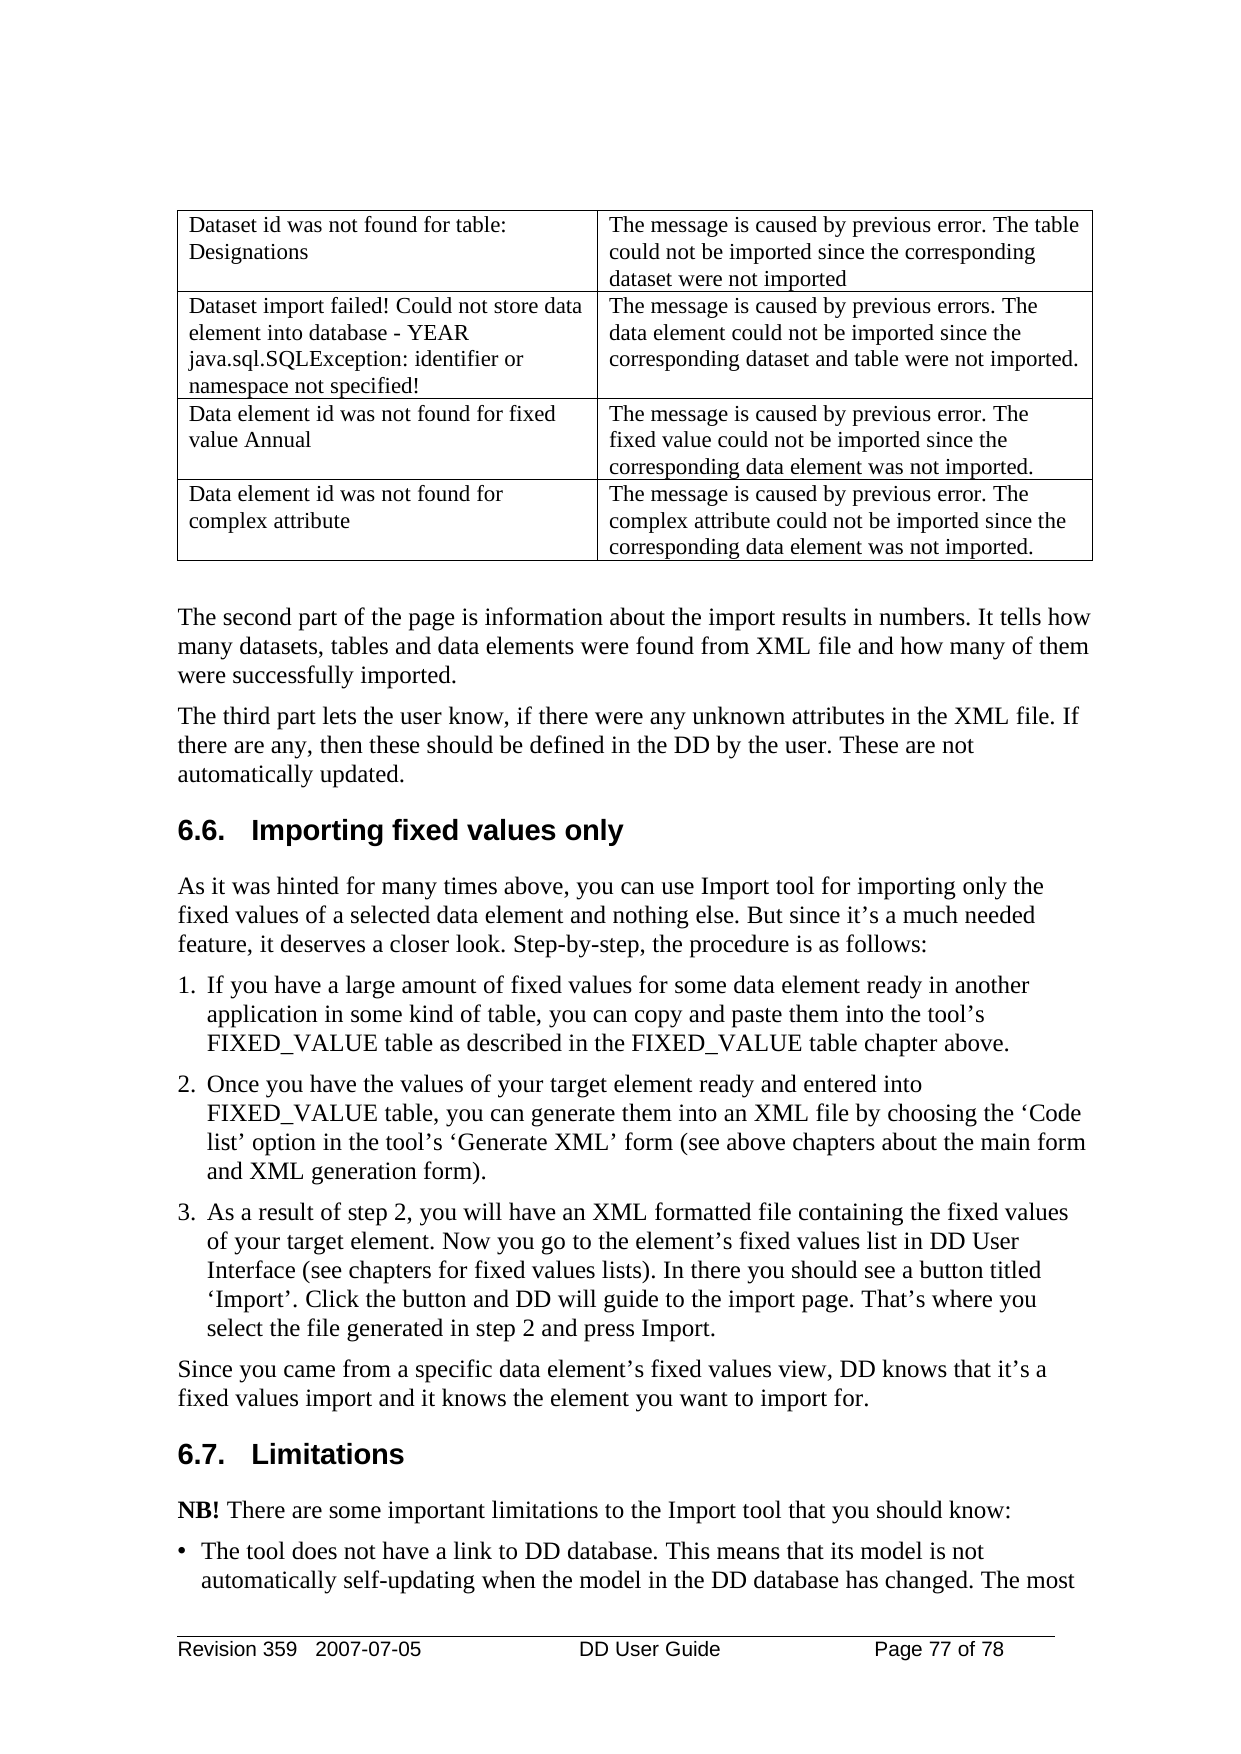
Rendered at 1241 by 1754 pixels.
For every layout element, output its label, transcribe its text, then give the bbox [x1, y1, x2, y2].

list As a result of step 2, you will have an XML formatted file containing the fixed values of your target element. Now you go to the element’s fixed values list in DD User Interface (see chapters for fixed values lists). In there you should see a button titled ‘Import’. Click the button and DD will guide to the import page. That’s where you select the file generated in step 2 and press Import. [177, 1197, 1092, 1342]
table_cell The message is caused by previous error. The complex attribute could not be imported since the corresponding data element was not imported. [598, 480, 1092, 560]
table_cell The message is caused by previous errors. The data element could not be imported since the corresponding dataset and table were not imported. [598, 292, 1092, 398]
list If you have a large amount of fixed values for some data element ready in another application in some kind of table, you can copy and paste them into the tool’s FIXED_VALUE table as described in the FIXED_VALUE table chapter above. [177, 970, 1092, 1057]
subtitle Limitations [177, 1437, 1092, 1470]
text Since you came from a specific data element’s fixed values view, DD knows that it’s a fixed values import and it knows the element you want to import for. [177, 1354, 1092, 1412]
table_cell Data element id was not found for fixed value Annual [178, 399, 597, 479]
subtitle Importing fixed values only [177, 813, 1092, 846]
list The tool does not have a link to DD database. This means that its model is not automatically self-updating when the model in the DD database has changed. The most [177, 1536, 1092, 1594]
table_cell Dataset import failed! Could not store data element into database - YEAR java.sql.SQLException: identifier or namespace not specified! [178, 292, 597, 398]
table_cell The message is caused by previous error. The table could not be imported since the corresponding dataset were not imported [598, 211, 1092, 291]
text NB! There are some important limitations to the Import tool that you should know: [177, 1495, 1092, 1524]
list Once you have the values of your target element ready and entered into FIXED_VALUE table, you can generate them into an XML file by choosing the ‘Code list’ option in the tool’s ‘Generate XML’ form (see above chapters about the main form and XML generation form). [177, 1069, 1092, 1185]
table_cell Dataset id was not found for table: Designations [178, 211, 597, 291]
text As it was hinted for many times above, you can use Import tool for importing only the fixed values of a selected data element and nothing else. But since it’s a much needed feature, it deserves a closer look. Step-by-step, the procedure is as follows: [177, 871, 1092, 958]
text The third part lets the user know, if there were any unknown attributes in the XML file. If there are any, then these should be defined in the DD by the user. These are not automatically updated. [177, 701, 1092, 788]
table_cell Data element id was not found for complex attribute [178, 480, 597, 560]
text The second part of the page is information about the import results in numbers. It tells how many datasets, tables and data elements were found from XML file and how many of them were successfully imported. [177, 602, 1092, 689]
table_cell The message is caused by previous error. The fixed value could not be imported since the corresponding data element was not imported. [598, 399, 1092, 479]
